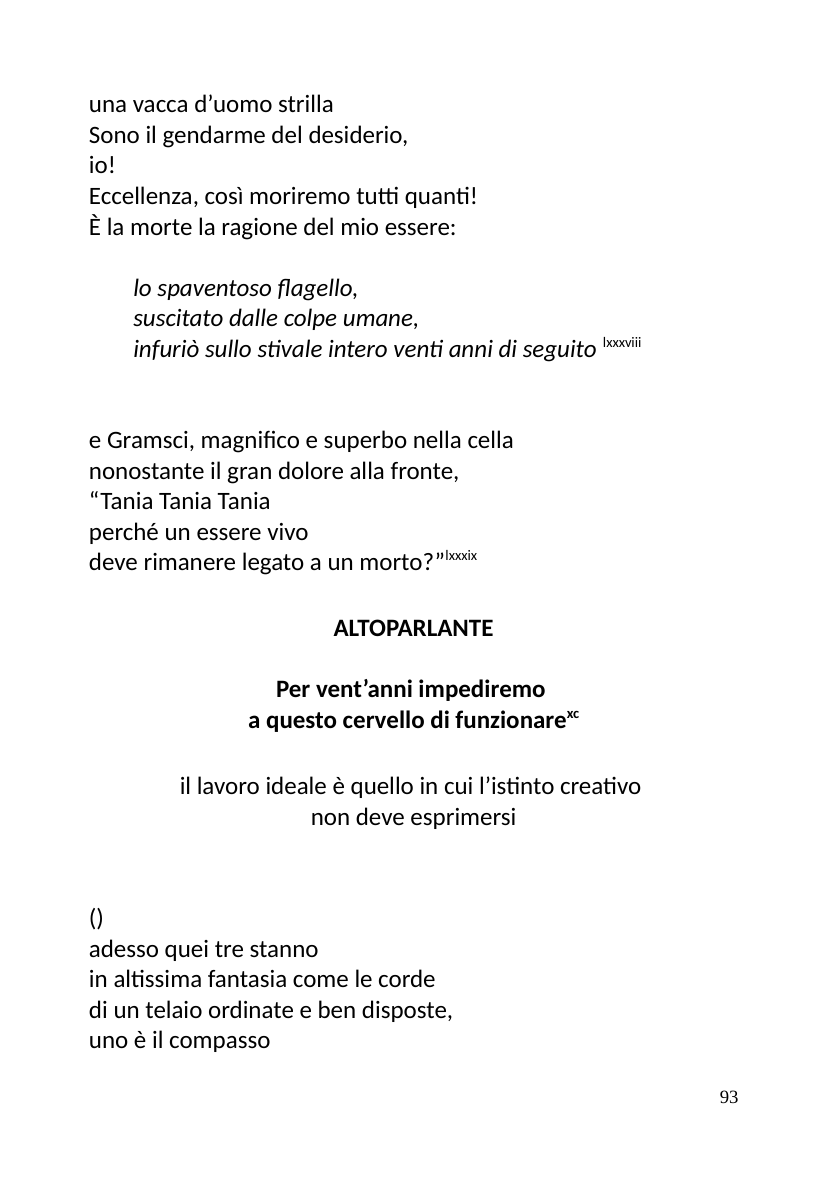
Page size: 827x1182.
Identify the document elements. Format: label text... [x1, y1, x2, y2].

text non deve esprimersi [89, 801, 738, 831]
text È la morte la ragione del mio essere: [89, 211, 738, 241]
text nonostante il gran dolore alla fronte, [89, 455, 738, 485]
text ALTOPARLANTE [89, 613, 738, 643]
text a questo cervello di funzionare [89, 704, 738, 735]
text Per vent’anni impediremo [89, 674, 738, 704]
text lo spaventoso flagello, [133, 272, 738, 302]
text il lavoro ideale è quello in cui l’istinto creativo [89, 770, 738, 801]
text infuriò sullo stivale intero venti anni di seguito [133, 333, 738, 363]
text Sono il gendarme del desiderio, [89, 119, 738, 150]
text deve rimanere legato a un morto?” [89, 546, 738, 577]
text () [89, 903, 738, 933]
text uno è il compasso [89, 1025, 738, 1055]
text una vacca d’uomo strilla [89, 89, 738, 119]
text perché un essere vivo [89, 516, 738, 546]
text suscitato dalle colpe umane, [133, 302, 738, 333]
text adesso quei tre stanno [89, 933, 738, 964]
text di un telaio ordinate e ben disposte, [89, 994, 738, 1025]
text “Tania Tania Tania [89, 485, 738, 516]
text Eccellenza, così moriremo tutti quanti! [89, 180, 738, 211]
text in altissima fantasia come le corde [89, 964, 738, 994]
text io! [89, 150, 738, 180]
text e Gramsci, magnifico e superbo nella cella [89, 424, 738, 455]
